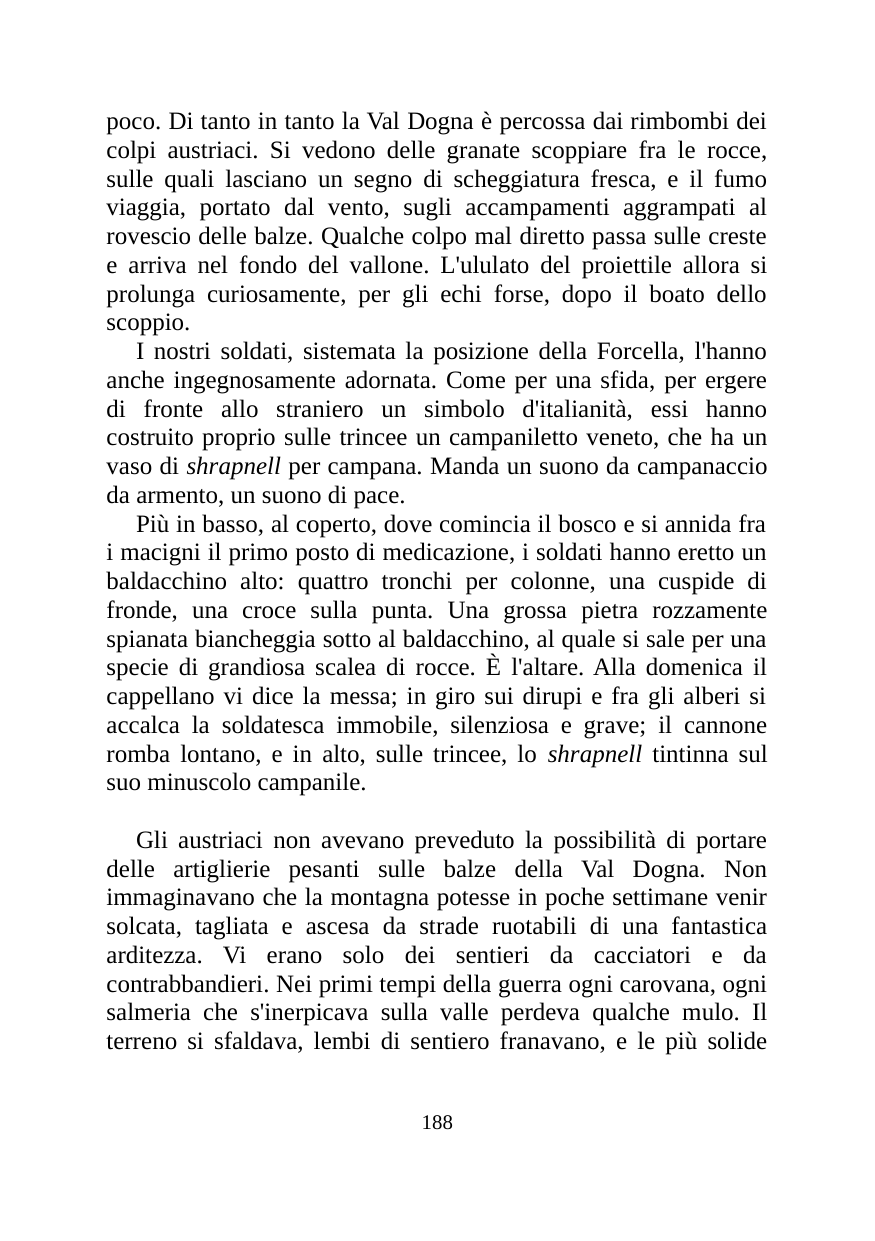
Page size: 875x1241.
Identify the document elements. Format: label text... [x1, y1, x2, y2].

text I nostri soldati, sistemata la posizione della Forcella, l'hanno anche ingegnosamente adornata. Come per una sfida, per ergere di fronte allo straniero un simbolo d'italianità, essi hanno costruito proprio sulle trincee un campaniletto veneto, che ha un vaso di shrapnell per campana. Manda un suono da campanaccio da armento, un suono di pace. [106, 336, 768, 509]
text Gli austriaci non avevano preveduto la possibilità di portare delle artiglierie pesanti sulle balze della Val Dogna. Non immaginavano che la montagna potesse in poche settimane venir solcata, tagliata e ascesa da strade ruotabili di una fantastica arditezza. Vi erano solo dei sentieri da cacciatori e da contrabbandieri. Nei primi tempi della guerra ogni carovana, ogni salmeria che s'inerpicava sulla valle perdeva qualche mulo. Il terreno si sfaldava, lembi di sentiero franavano, e le più solide [106, 825, 768, 1055]
text Più in basso, al coperto, dove comincia il bosco e si annida fra i macigni il primo posto di medicazione, i soldati hanno eretto un baldacchino alto: quattro tronchi per colonne, una cuspide di fronde, una croce sulla punta. Una grossa pietra rozzamente spianata biancheggia sotto al baldacchino, al quale si sale per una specie di grandiosa scalea di rocce. È l'altare. Alla domenica il cappellano vi dice la messa; in giro sui dirupi e fra gli alberi si accalca la soldatesca immobile, silenziosa e grave; il cannone romba lontano, e in alto, sulle trincee, lo shrapnell tintinna sul suo minuscolo campanile. [106, 509, 768, 796]
text poco. Di tanto in tanto la Val Dogna è percossa dai rimbombi dei colpi austriaci. Si vedono delle granate scoppiare fra le rocce, sulle quali lasciano un segno di scheggiatura fresca, e il fumo viaggia, portato dal vento, sugli accampamenti aggrampati al rovescio delle balze. Qualche colpo mal diretto passa sulle creste e arriva nel fondo del vallone. L'ululato del proiettile allora si prolunga curiosamente, per gli echi forse, dopo il boato dello scoppio. [106, 106, 768, 336]
